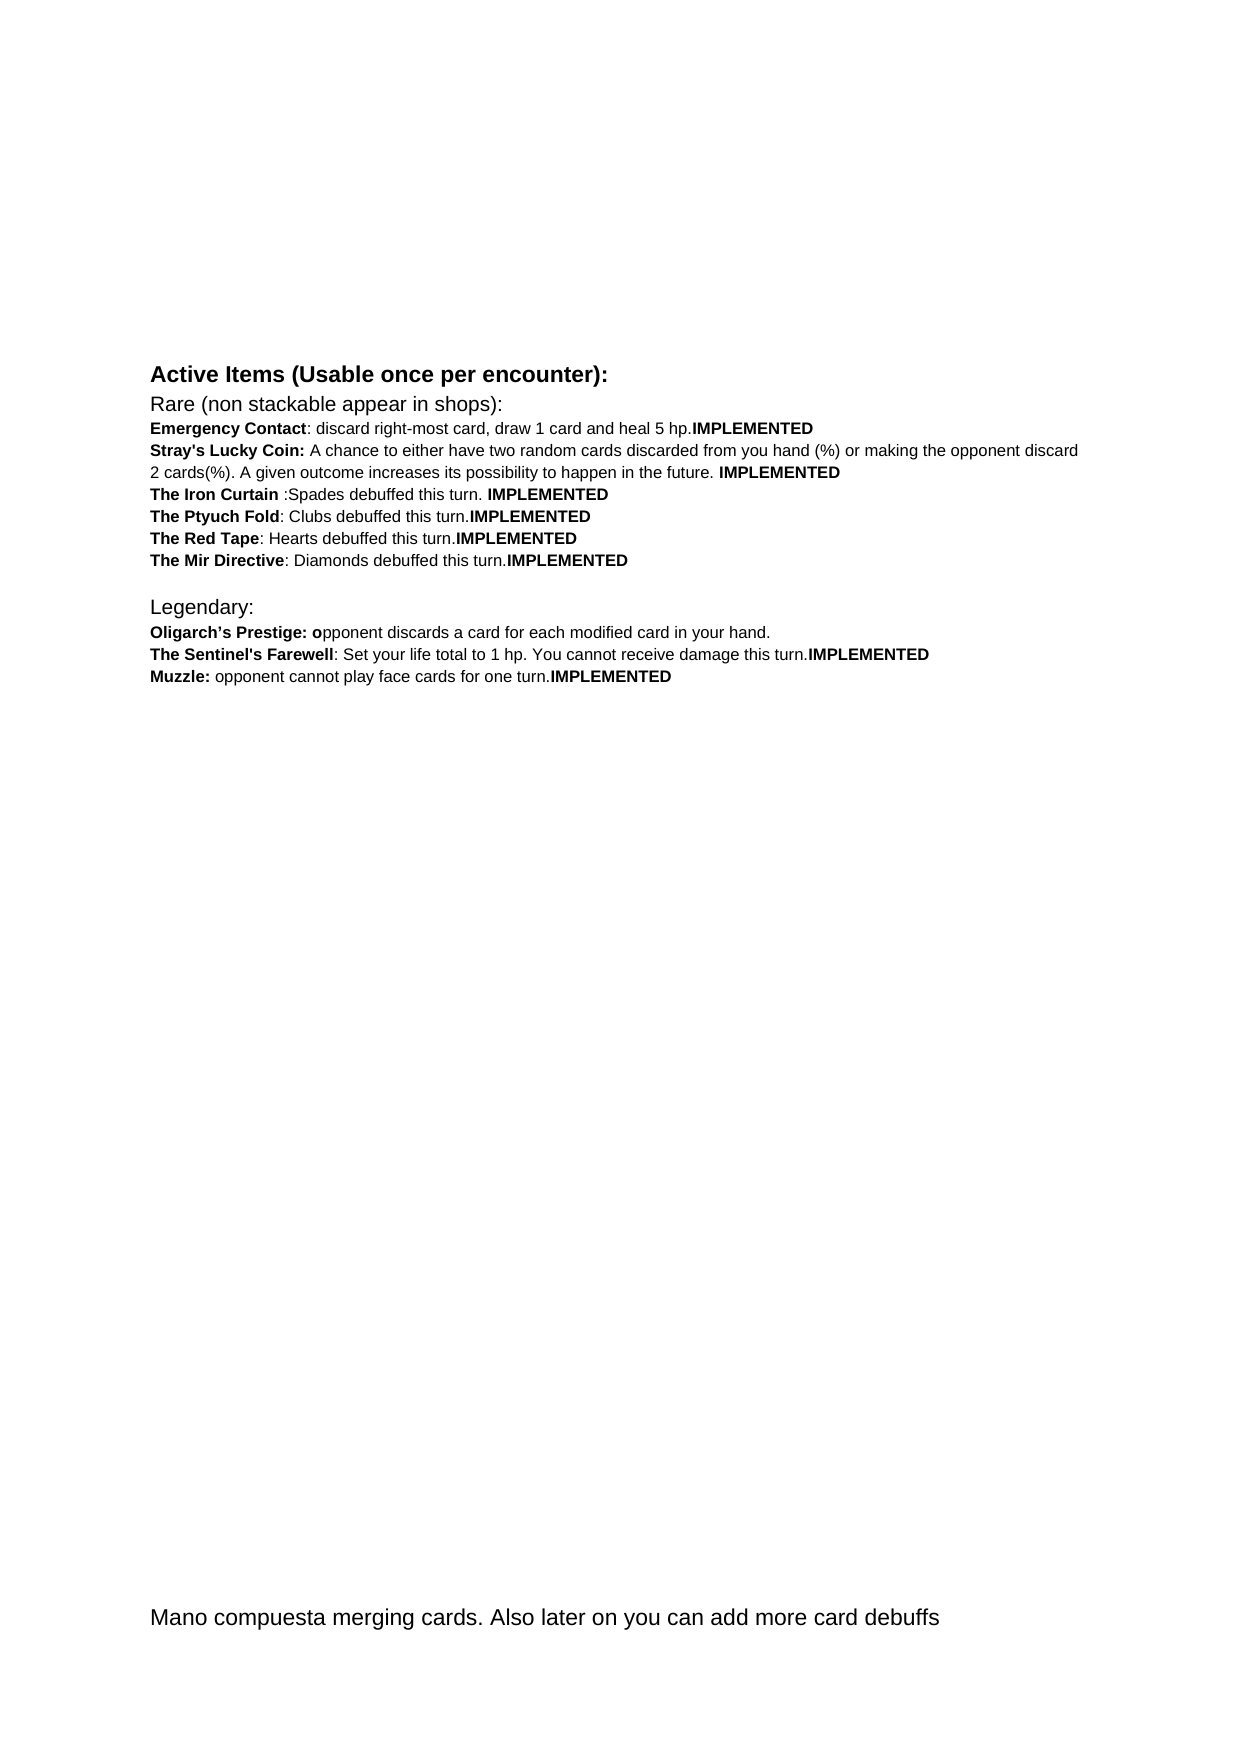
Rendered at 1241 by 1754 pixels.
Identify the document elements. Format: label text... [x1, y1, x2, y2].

text The Sentinel's Farewell: Set your life total to 1 hp. You cannot receive damage this turn.IMPLEMENTED [150, 644, 1090, 664]
text The Iron Curtain :Spades debuffed this turn. IMPLEMENTED [150, 485, 1090, 504]
text Stray's Lucky Coin: A chance to either have two random cards discarded from you hand (%) or making the opponent discard 2 cards(%). A given outcome increases its possibility to happen in the future. IMPLEMENTED [150, 441, 1090, 482]
text Active Items (Usable once per encounter): [150, 361, 1090, 388]
text The Ptyuch Fold: Clubs debuffed this turn.IMPLEMENTED [150, 507, 1090, 526]
text Legendary: [150, 595, 1090, 619]
text The Mir Directive: Diamonds debuffed this turn.IMPLEMENTED [150, 551, 1090, 570]
text Muzzle: opponent cannot play face cards for one turn.IMPLEMENTED [150, 666, 1090, 686]
text Emergency Contact: discard right-most card, draw 1 card and heal 5 hp.IMPLEMENTED [150, 419, 1090, 438]
text Rare (non stackable appear in shops): [150, 392, 1090, 416]
text The Red Tape: Hearts debuffed this turn.IMPLEMENTED [150, 529, 1090, 548]
text Oligarch’s Prestige: opponent discards a card for each modified card in your hand. [150, 622, 1090, 642]
